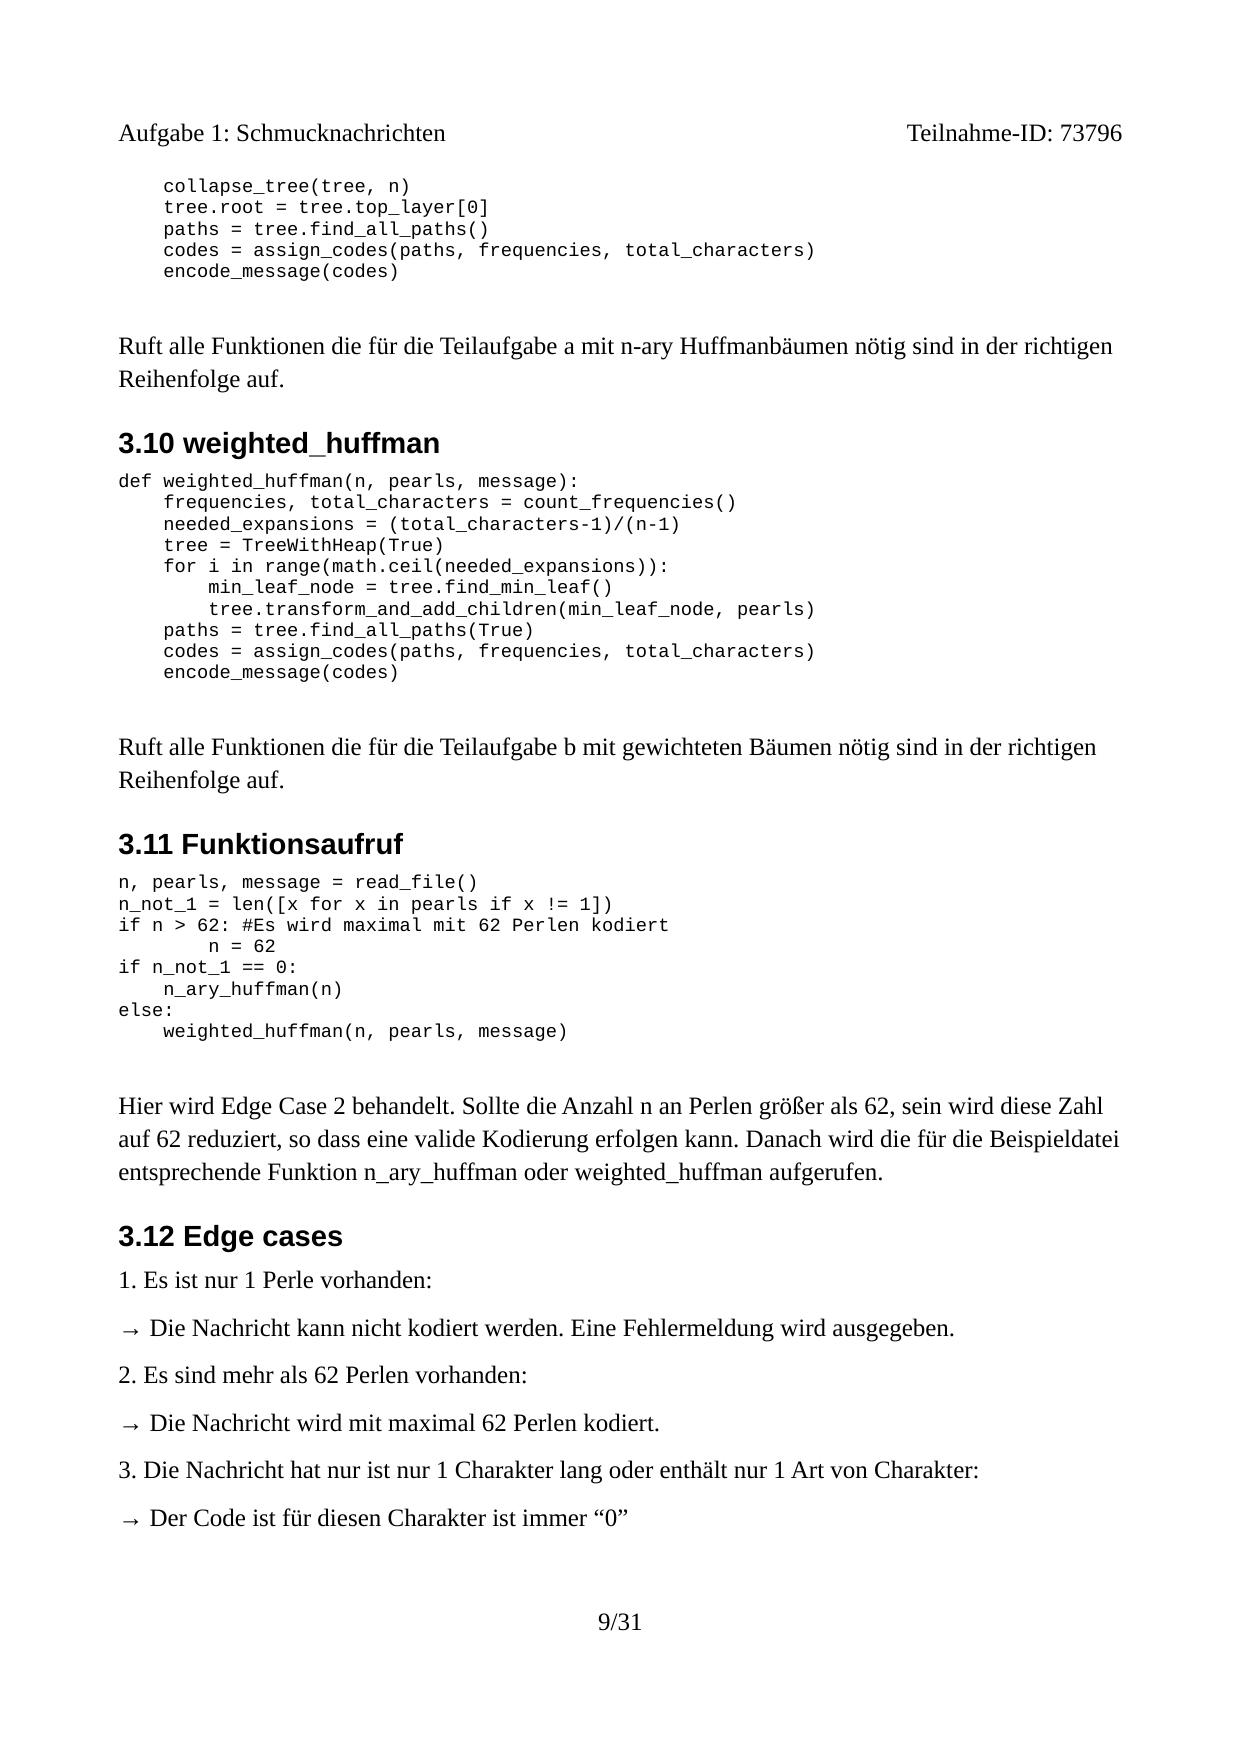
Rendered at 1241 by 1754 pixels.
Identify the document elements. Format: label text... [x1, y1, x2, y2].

text n, pearls, message = read_file() [118, 873, 1122, 894]
text 1. Es ist nur 1 Perle vorhanden: [118, 1265, 1122, 1294]
text 2. Es sind mehr als 62 Perlen vorhanden: [118, 1360, 1122, 1389]
text else: [118, 1001, 1122, 1022]
text → Die Nachricht kann nicht kodiert werden. Eine Fehlermeldung wird ausgegeben. [118, 1313, 1122, 1342]
text encode_message(codes) [118, 262, 1122, 283]
text if n_not_1 == 0: [118, 958, 1122, 979]
text min_leaf_node = tree.find_min_leaf() [118, 578, 1122, 599]
text collapse_tree(tree, n) [118, 177, 1122, 198]
text frequencies, total_characters = count_frequencies() [118, 493, 1122, 514]
text tree.transform_and_add_children(min_leaf_node, pearls) [118, 599, 1122, 621]
subtitle 3.10 weighted_huffman [118, 426, 1122, 459]
text n_not_1 = len([x for x in pearls if x != 1]) [118, 894, 1122, 916]
text tree.root = tree.top_layer[0] [118, 198, 1122, 219]
text paths = tree.find_all_paths(True) [118, 621, 1122, 642]
text → Der Code ist für diesen Charakter ist immer “0” [118, 1503, 1122, 1532]
text weighted_huffman(n, pearls, message) [118, 1022, 1122, 1043]
text encode_message(codes) [118, 663, 1122, 684]
text Ruft alle Funktionen die für die Teilaufgabe a mit n-ary Huffmanbäumen nötig sind in der richtigen Reihenfolge auf. [118, 331, 1122, 392]
text for i in range(math.ceil(needed_expansions)): [118, 557, 1122, 578]
text needed_expansions = (total_characters-1)/(n-1) [118, 514, 1122, 536]
subtitle 3.12 Edge cases [118, 1219, 1122, 1253]
text if n > 62: #Es wird maximal mit 62 Perlen kodiert [118, 916, 1122, 937]
text 3. Die Nachricht hat nur ist nur 1 Charakter lang oder enthält nur 1 Art von Charakter: [118, 1456, 1122, 1484]
text n_ary_huffman(n) [118, 979, 1122, 1001]
text Hier wird Edge Case 2 behandelt. Sollte die Anzahl n an Perlen größer als 62, sein wird diese Zahl auf 62 reduziert, so dass eine valide Kodierung erfolgen kann. Danach wird die für die Beispieldatei entsprechende Funktion n_ary_huffman oder weighted_huffman aufgerufen. [118, 1091, 1122, 1186]
text codes = assign_codes(paths, frequencies, total_characters) [118, 642, 1122, 663]
subtitle 3.11 Funktionsaufruf [118, 827, 1122, 861]
text def weighted_huffman(n, pearls, message): [118, 472, 1122, 493]
text n = 62 [118, 937, 1122, 958]
text Ruft alle Funktionen die für die Teilaufgabe b mit gewichteten Bäumen nötig sind in der richtigen Reihenfolge auf. [118, 732, 1122, 794]
text → Die Nachricht wird mit maximal 62 Perlen kodiert. [118, 1408, 1122, 1437]
text codes = assign_codes(paths, frequencies, total_characters) [118, 241, 1122, 262]
text paths = tree.find_all_paths() [118, 219, 1122, 241]
text tree = TreeWithHeap(True) [118, 536, 1122, 557]
